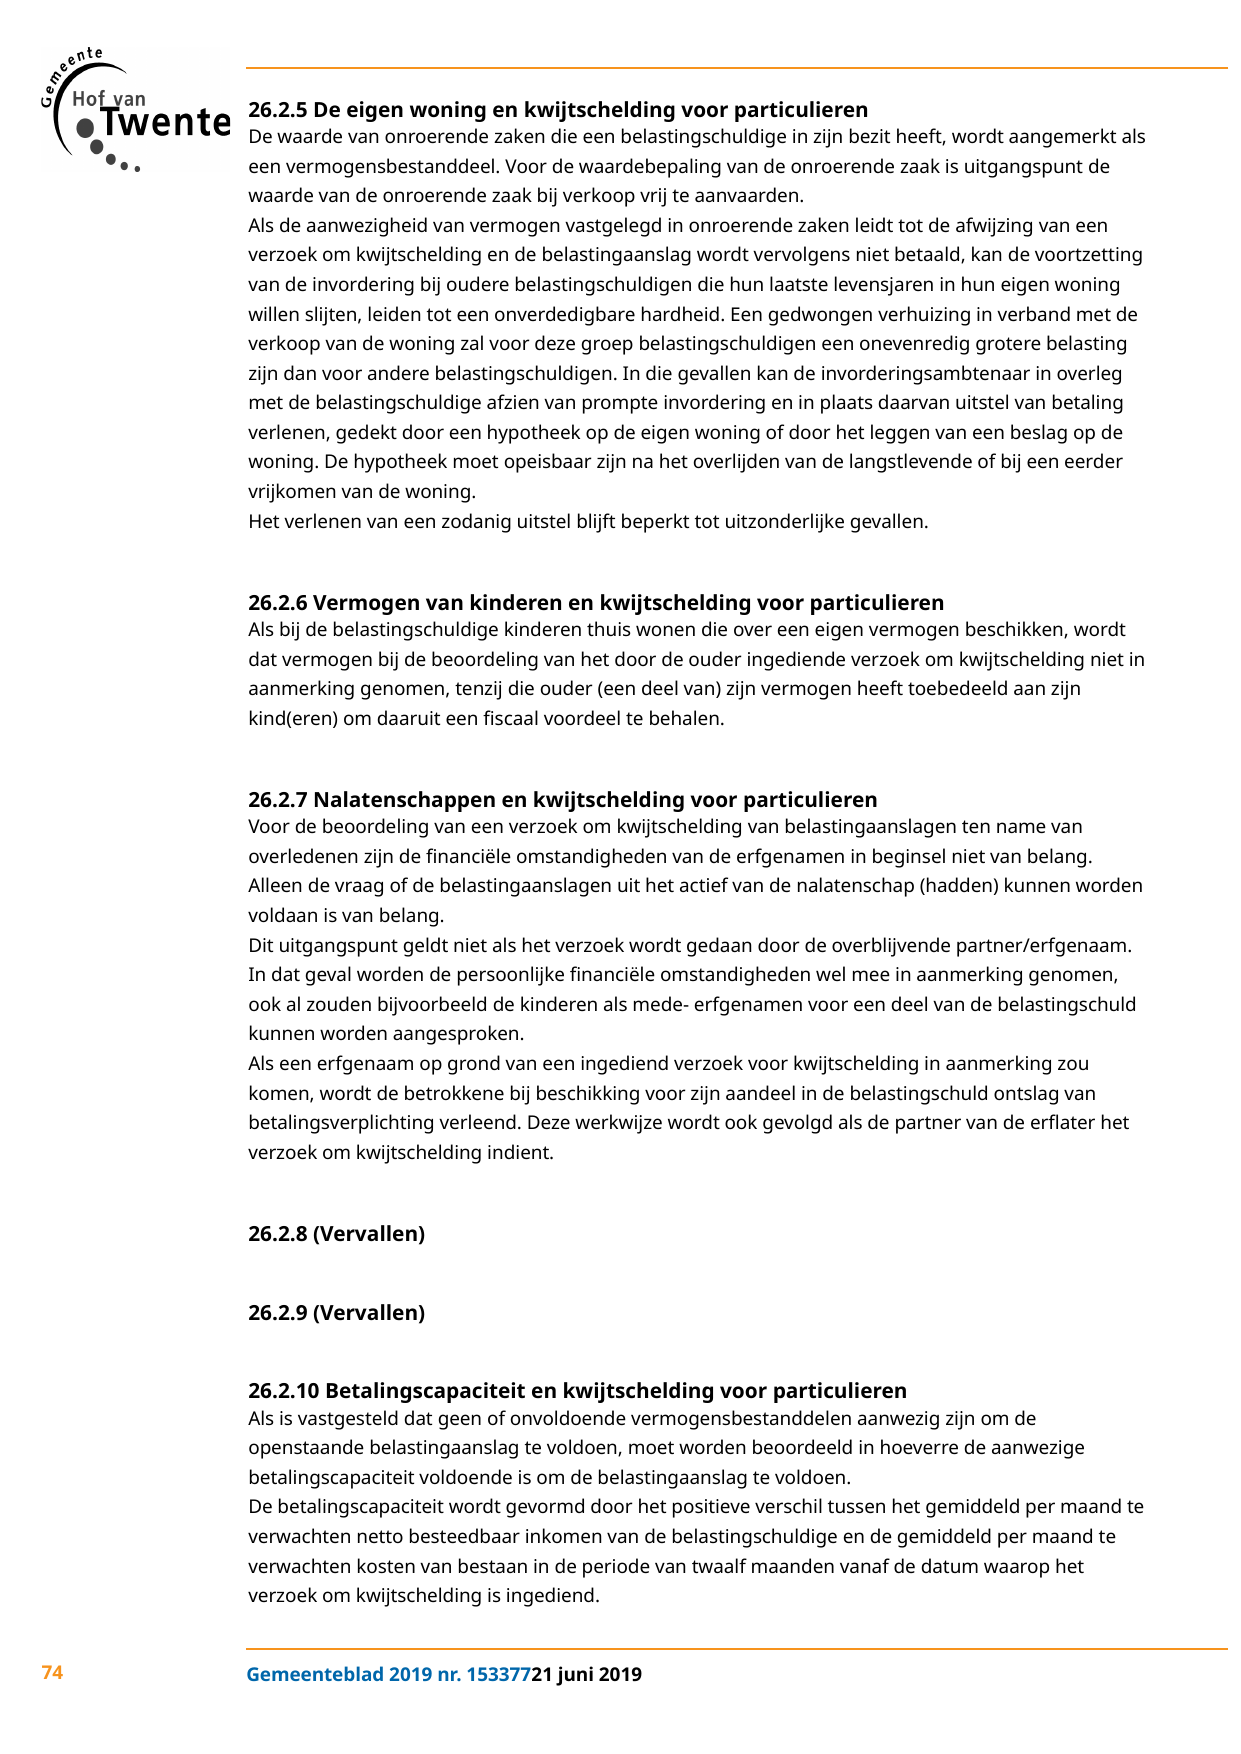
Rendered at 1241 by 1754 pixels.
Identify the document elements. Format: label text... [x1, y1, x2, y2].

text Als een erfgenaam op grond van een ingediend verzoek voor kwijtschelding in aanmerking zou komen, wordt de betrokkene bij beschikking voor zijn aandeel in de belastingschuld ontslag van betalingsverplichting verleend. Deze werkwijze wordt ook gevolgd als de partner van de erflater het verzoek om kwijtschelding indient. [248, 1050, 1152, 1164]
text 26.2.6 Vermogen van kinderen en kwijtschelding voor particulieren [248, 588, 1152, 616]
text Als is vastgesteld dat geen of onvoldoende vermogensbestanddelen aanwezig zijn om de openstaande belastingaanslag te voldoen, moet worden beoordeeld in hoeverre de aanwezige betalingscapaciteit voldoende is om de belastingaanslag te voldoen. [248, 1405, 1152, 1490]
text De waarde van onroerende zaken die een belastingschuldige in zijn bezit heeft, wordt aangemerkt als een vermogensbestanddeel. Voor de waardebepaling van de onroerende zaak is uitgangspunt de waarde van de onroerende zaak bij verkoop vrij te aanvaarden. [248, 123, 1152, 208]
text Als bij de belastingschuldige kinderen thuis wonen die over een eigen vermogen beschikken, wordt dat vermogen bij de beoordeling van het door de ouder ingediende verzoek om kwijtschelding niet in aanmerking genomen, tenzij die ouder (een deel van) zijn vermogen heeft toebedeeld aan zijn kind(eren) om daaruit een fiscaal voordeel te behalen. [248, 616, 1152, 731]
text Dit uitgangspunt geldt niet als het verzoek wordt gedaan door de overblijvende partner/erfgenaam. In dat geval worden de persoonlijke financiële omstandigheden wel mee in aanmerking genomen, ook al zouden bijvoorbeeld de kinderen als mede- erfgenamen voor een deel van de belastingschuld kunnen worden aangesproken. [248, 932, 1152, 1046]
text 26.2.10 Betalingscapaciteit en kwijtschelding voor particulieren [248, 1377, 1152, 1405]
text Het verlenen van een zodanig uitstel blijft beperkt tot uitzonderlijke gevallen. [248, 508, 1152, 533]
text 26.2.7 Nalatenschappen en kwijtschelding voor particulieren [248, 785, 1152, 813]
picture [41, 47, 231, 172]
text De betalingscapaciteit wordt gevormd door het positieve verschil tussen het gemiddeld per maand te verwachten netto besteedbaar inkomen van de belastingschuldige en de gemiddeld per maand te verwachten kosten van bestaan in de periode van twaalf maanden vanaf de datum waarop het verzoek om kwijtschelding is ingediend. [248, 1494, 1152, 1608]
text 26.2.9 (Vervallen) [248, 1298, 1152, 1326]
text Als de aanwezigheid van vermogen vastgelegd in onroerende zaken leidt tot de afwijzing van een verzoek om kwijtschelding en de belastingaanslag wordt vervolgens niet betaald, kan de voortzetting van de invordering bij oudere belastingschuldigen die hun laatste levensjaren in hun eigen woning willen slijten, leiden tot een onverdedigbare hardheid. Een gedwongen verhuizing in verband met de verkoop van de woning zal voor deze groep belastingschuldigen een onevenredig grotere belasting zijn dan voor andere belastingschuldigen. In die gevallen kan de invorderingsambtenaar in overleg met de belastingschuldige afzien van prompte invordering en in plaats daarvan uitstel van betaling verlenen, gedekt door een hypotheek op de eigen woning of door het leggen van een beslag op de woning. De hypotheek moet opeisbaar zijn na het overlijden van de langstlevende of bij een eerder vrijkomen van de woning. [248, 212, 1152, 504]
text Voor de beoordeling van een verzoek om kwijtschelding van belastingaanslagen ten name van overledenen zijn de financiële omstandigheden van de erfgenamen in beginsel niet van belang. Alleen de vraag of de belastingaanslagen uit het actief van de nalatenschap (hadden) kunnen worden voldaan is van belang. [248, 813, 1152, 928]
text 26.2.5 De eigen woning en kwijtschelding voor particulieren [248, 95, 1152, 123]
text 26.2.8 (Vervallen) [248, 1219, 1152, 1247]
